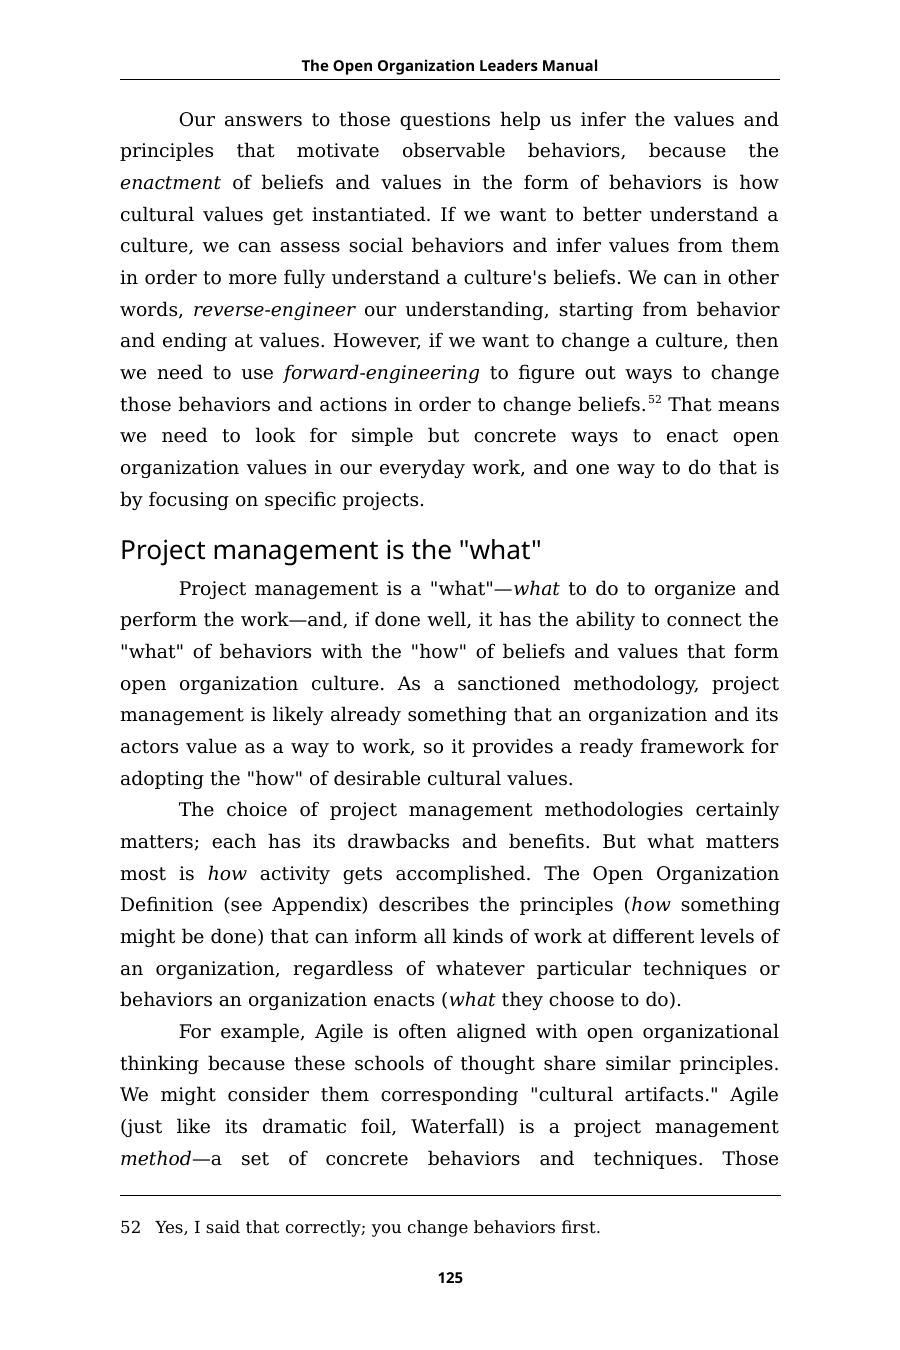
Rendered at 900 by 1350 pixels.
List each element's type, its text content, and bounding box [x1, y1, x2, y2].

text Yes, I said that correctly; you change behaviors first. [120, 1218, 780, 1237]
subtitle Project management is the "what" [120, 535, 780, 566]
text The choice of project management methodologies certainly matters; each has its drawbacks and benefits. But what matters most is how activity gets accomplished. The Open Organization Definition (see Appendix) describes the principles (how something might be done) that can inform all kinds of work at different levels of an organization, regardless of whatever particular techniques or behaviors an organization enacts (what they choose to do). [120, 799, 780, 1011]
text Project management is a "what"—what to do to organize and perform the work—and, if done well, it has the ability to connect the "what" of behaviors with the "how" of beliefs and values that form open organization culture. As a sanctioned methodology, project management is likely already something that an organization and its actors value as a way to work, so it provides a ready framework for adopting the "how" of desirable cultural values. [120, 578, 780, 789]
text For example, Agile is often aligned with open organizational thinking because these schools of thought share similar principles. We might consider them corresponding "cultural artifacts." Agile (just like its dramatic foil, Waterfall) is a project management method—a set of concrete behaviors and techniques. Those [120, 1021, 780, 1169]
text Our answers to those questions help us infer the values and principles that motivate observable behaviors, because the enactment of beliefs and values in the form of behaviors is how cultural values get instantiated. If we want to better understand a culture, we can assess social behaviors and infer values from them in order to more fully understand a culture's beliefs. We can in other words, reverse-engineer our understanding, starting from behavior and ending at values. However, if we want to change a culture, then we need to use forward-engineering to figure out ways to change those behaviors and actions in order to change beliefs. That means we need to look for simple but concrete ways to enact open organization values in our everyday work, and one way to do that is by focusing on specific projects. [120, 109, 780, 511]
